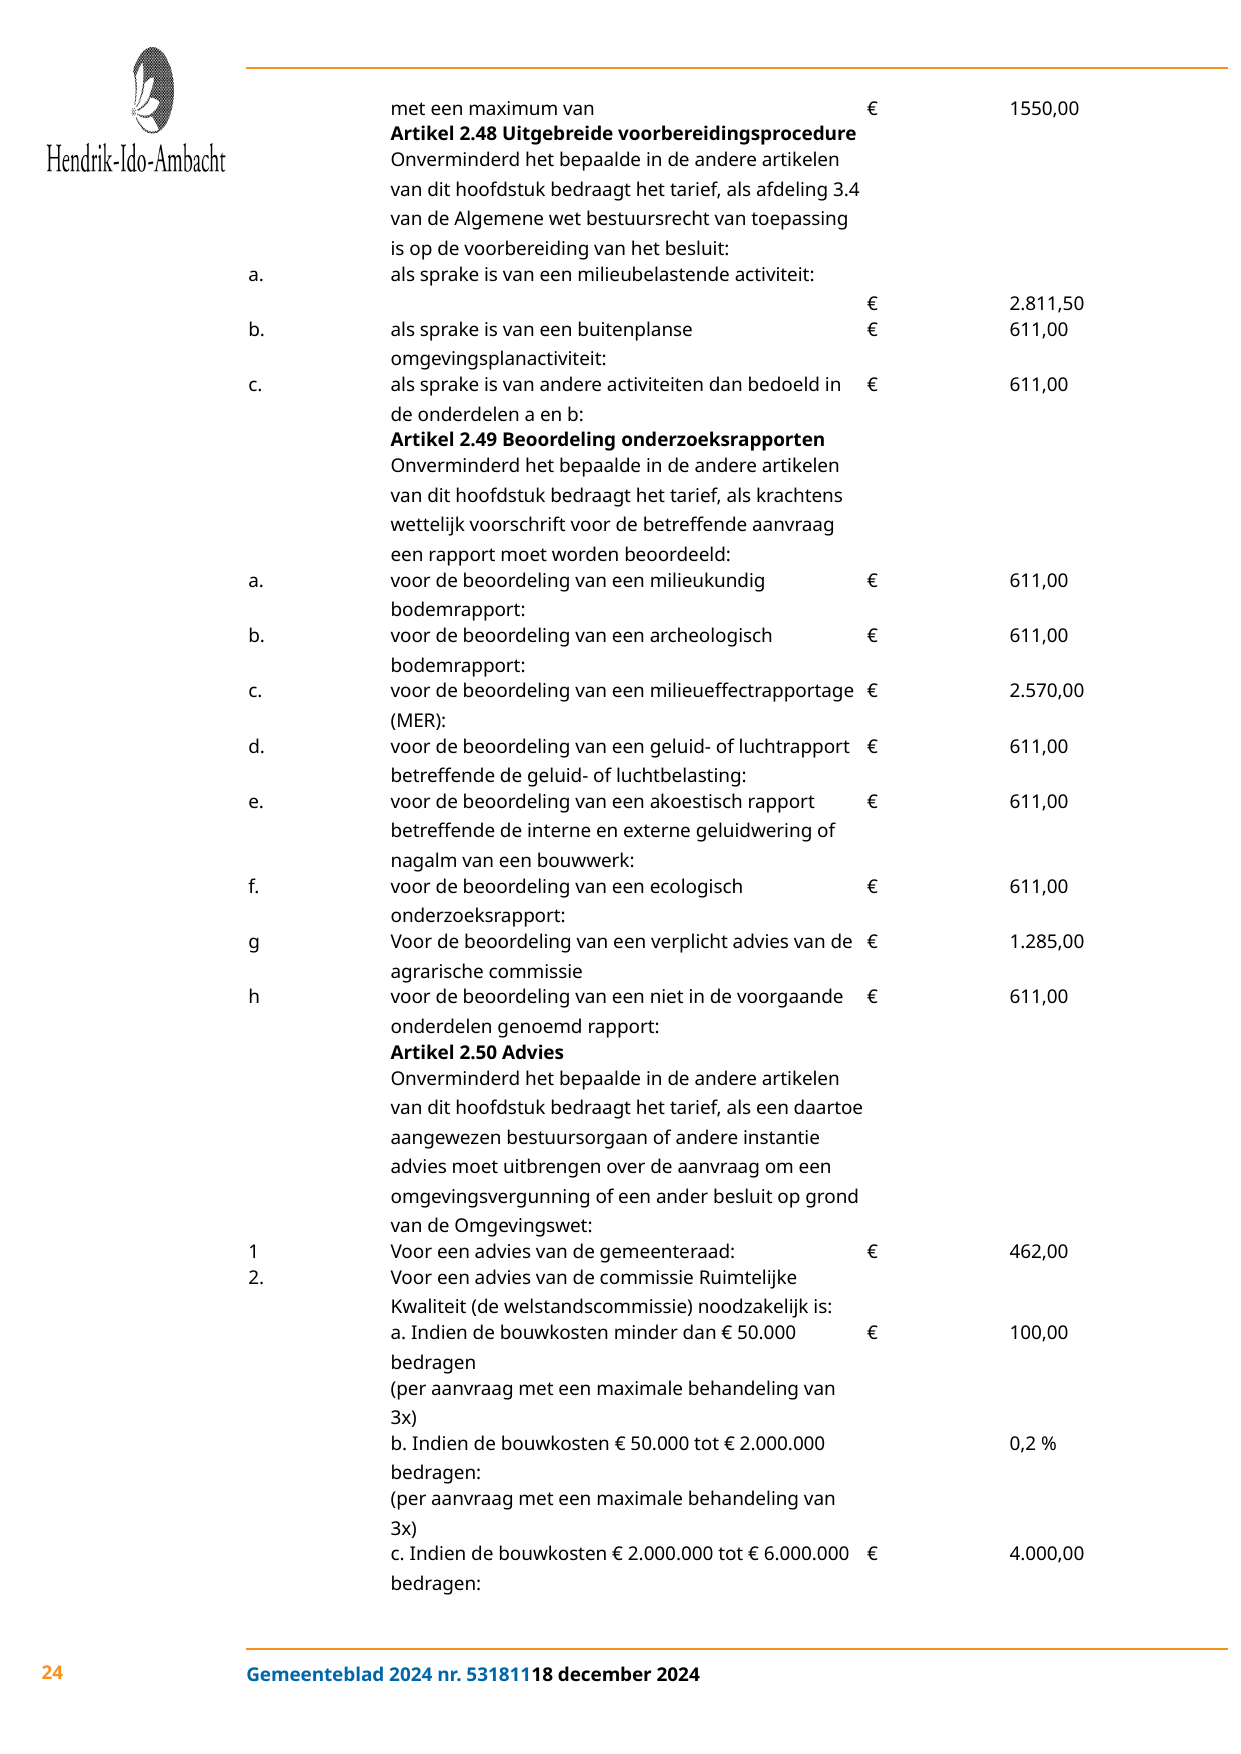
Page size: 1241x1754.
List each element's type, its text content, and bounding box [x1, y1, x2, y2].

table_cell 611,00 [1009, 622, 1152, 677]
table_cell Artikel 2.49 Beoordeling onderzoeksrapporten [390, 427, 867, 452]
table_cell voor de beoordeling van een milieukundig bodemrapport: [390, 567, 867, 622]
table_cell 2.811,50 [1009, 261, 1152, 316]
picture [41, 47, 231, 172]
table_cell [867, 453, 1009, 567]
table_cell [1009, 1485, 1152, 1541]
table_cell € [867, 788, 1009, 873]
table_cell 0,2 % [1009, 1430, 1152, 1485]
table_cell als sprake is van een buitenplanse omgevingsplanactiviteit: [390, 316, 867, 371]
table_cell [248, 1375, 390, 1430]
table_cell f. [248, 873, 390, 928]
table_cell [1009, 1065, 1152, 1238]
table_cell voor de beoordeling van een geluid- of luchtrapport betreffende de geluid- of luchtbelasting: [390, 733, 867, 788]
table_cell a. [248, 567, 390, 622]
table_cell Artikel 2.48 Uitgebreide voorbereidingsprocedure [390, 121, 867, 146]
table_cell voor de beoordeling van een archeologisch bodemrapport: [390, 622, 867, 677]
table_cell [248, 1485, 390, 1541]
table_cell € [867, 984, 1009, 1039]
table_cell 1550,00 [1009, 95, 1152, 121]
table_cell 611,00 [1009, 788, 1152, 873]
table_cell € [867, 928, 1009, 984]
table_cell g [248, 928, 390, 984]
table_cell [867, 1430, 1009, 1485]
table_cell [248, 121, 390, 146]
table_cell [1009, 121, 1152, 146]
table_cell 611,00 [1009, 567, 1152, 622]
table_cell c. [248, 678, 390, 733]
table_cell [867, 1039, 1009, 1065]
table_cell [1009, 1039, 1152, 1065]
table_cell [248, 146, 390, 261]
table_cell [867, 1485, 1009, 1541]
table_cell voor de beoordeling van een niet in de voorgaande onderdelen genoemd rapport: [390, 984, 867, 1039]
table_cell a. Indien de bouwkosten minder dan € 50.000 bedragen [390, 1319, 867, 1375]
table_cell [248, 95, 390, 121]
table_cell [867, 1375, 1009, 1430]
table_cell € [867, 567, 1009, 622]
table_cell als sprake is van een milieubelastende activiteit: [390, 261, 867, 316]
table_cell voor de beoordeling van een ecologisch onderzoeksrapport: [390, 873, 867, 928]
table_cell € [867, 1541, 1009, 1596]
table_cell € [867, 261, 1009, 316]
table_cell d. [248, 733, 390, 788]
table_cell [1009, 146, 1152, 261]
table_cell 2.570,00 [1009, 678, 1152, 733]
table_cell € [867, 371, 1009, 427]
table_cell € [867, 678, 1009, 733]
table_cell 462,00 [1009, 1238, 1152, 1264]
table_cell [248, 1319, 390, 1375]
table_cell 611,00 [1009, 371, 1152, 427]
table_cell € [867, 95, 1009, 121]
table_cell 611,00 [1009, 984, 1152, 1039]
table_cell Voor een advies van de gemeenteraad: [390, 1238, 867, 1264]
table_cell € [867, 316, 1009, 371]
table_cell b. [248, 622, 390, 677]
table_cell Onverminderd het bepaalde in de andere artikelen van dit hoofdstuk bedraagt het tarief, als een daartoe aangewezen bestuursorgaan of andere instantie advies moet uitbrengen over de aanvraag om een omgevingsvergunning of een ander besluit op grond van de Omgevingswet: [390, 1065, 867, 1238]
table_cell 611,00 [1009, 316, 1152, 371]
table_cell [867, 1264, 1009, 1319]
table_cell Onverminderd het bepaalde in de andere artikelen van dit hoofdstuk bedraagt het tarief, als krachtens wettelijk voorschrift voor de betreffende aanvraag een rapport moet worden beoordeeld: [390, 453, 867, 567]
table_cell h [248, 984, 390, 1039]
table_cell als sprake is van andere activiteiten dan bedoeld in de onderdelen a en b: [390, 371, 867, 427]
table_cell 611,00 [1009, 873, 1152, 928]
table_cell [248, 427, 390, 452]
table_cell (per aanvraag met een maximale behandeling van 3x) [390, 1485, 867, 1541]
table_cell [1009, 1264, 1152, 1319]
table_cell [1009, 453, 1152, 567]
table_cell [867, 1065, 1009, 1238]
table_cell met een maximum van [390, 95, 867, 121]
table_cell a. [248, 261, 390, 316]
table_cell e. [248, 788, 390, 873]
table_cell [1009, 1375, 1152, 1430]
table_cell [1009, 427, 1152, 452]
table_cell Voor een advies van de commissie Ruimtelijke Kwaliteit (de welstandscommissie) noodzakelijk is: [390, 1264, 867, 1319]
table_cell 100,00 [1009, 1319, 1152, 1375]
table_cell [248, 1430, 390, 1485]
table_cell c. Indien de bouwkosten € 2.000.000 tot € 6.000.000 bedragen: [390, 1541, 867, 1596]
table_cell b. [248, 316, 390, 371]
table_cell Onverminderd het bepaalde in de andere artikelen van dit hoofdstuk bedraagt het tarief, als afdeling 3.4 van de Algemene wet bestuursrecht van toepassing is op de voorbereiding van het besluit: [390, 146, 867, 261]
table_cell Voor de beoordeling van een verplicht advies van de agrarische commissie [390, 928, 867, 984]
table_cell € [867, 622, 1009, 677]
table_cell Artikel 2.50 Advies [390, 1039, 867, 1065]
table_cell [248, 453, 390, 567]
table_cell [248, 1065, 390, 1238]
table_cell [867, 121, 1009, 146]
table_cell € [867, 1319, 1009, 1375]
table_cell [248, 1541, 390, 1596]
table_cell € [867, 873, 1009, 928]
table_cell b. Indien de bouwkosten € 50.000 tot € 2.000.000 bedragen: [390, 1430, 867, 1485]
table_cell voor de beoordeling van een akoestisch rapport betreffende de interne en externe geluidwering of nagalm van een bouwwerk: [390, 788, 867, 873]
table_cell 611,00 [1009, 733, 1152, 788]
table_cell € [867, 1238, 1009, 1264]
table_cell 2. [248, 1264, 390, 1319]
table_cell [867, 427, 1009, 452]
table_cell [867, 146, 1009, 261]
table_cell 1.285,00 [1009, 928, 1152, 984]
table_cell [248, 1039, 390, 1065]
table_cell 1 [248, 1238, 390, 1264]
table_cell 4.000,00 [1009, 1541, 1152, 1596]
table_cell voor de beoordeling van een milieueffectrapportage (MER): [390, 678, 867, 733]
table_cell (per aanvraag met een maximale behandeling van 3x) [390, 1375, 867, 1430]
table_cell € [867, 733, 1009, 788]
table_cell c. [248, 371, 390, 427]
